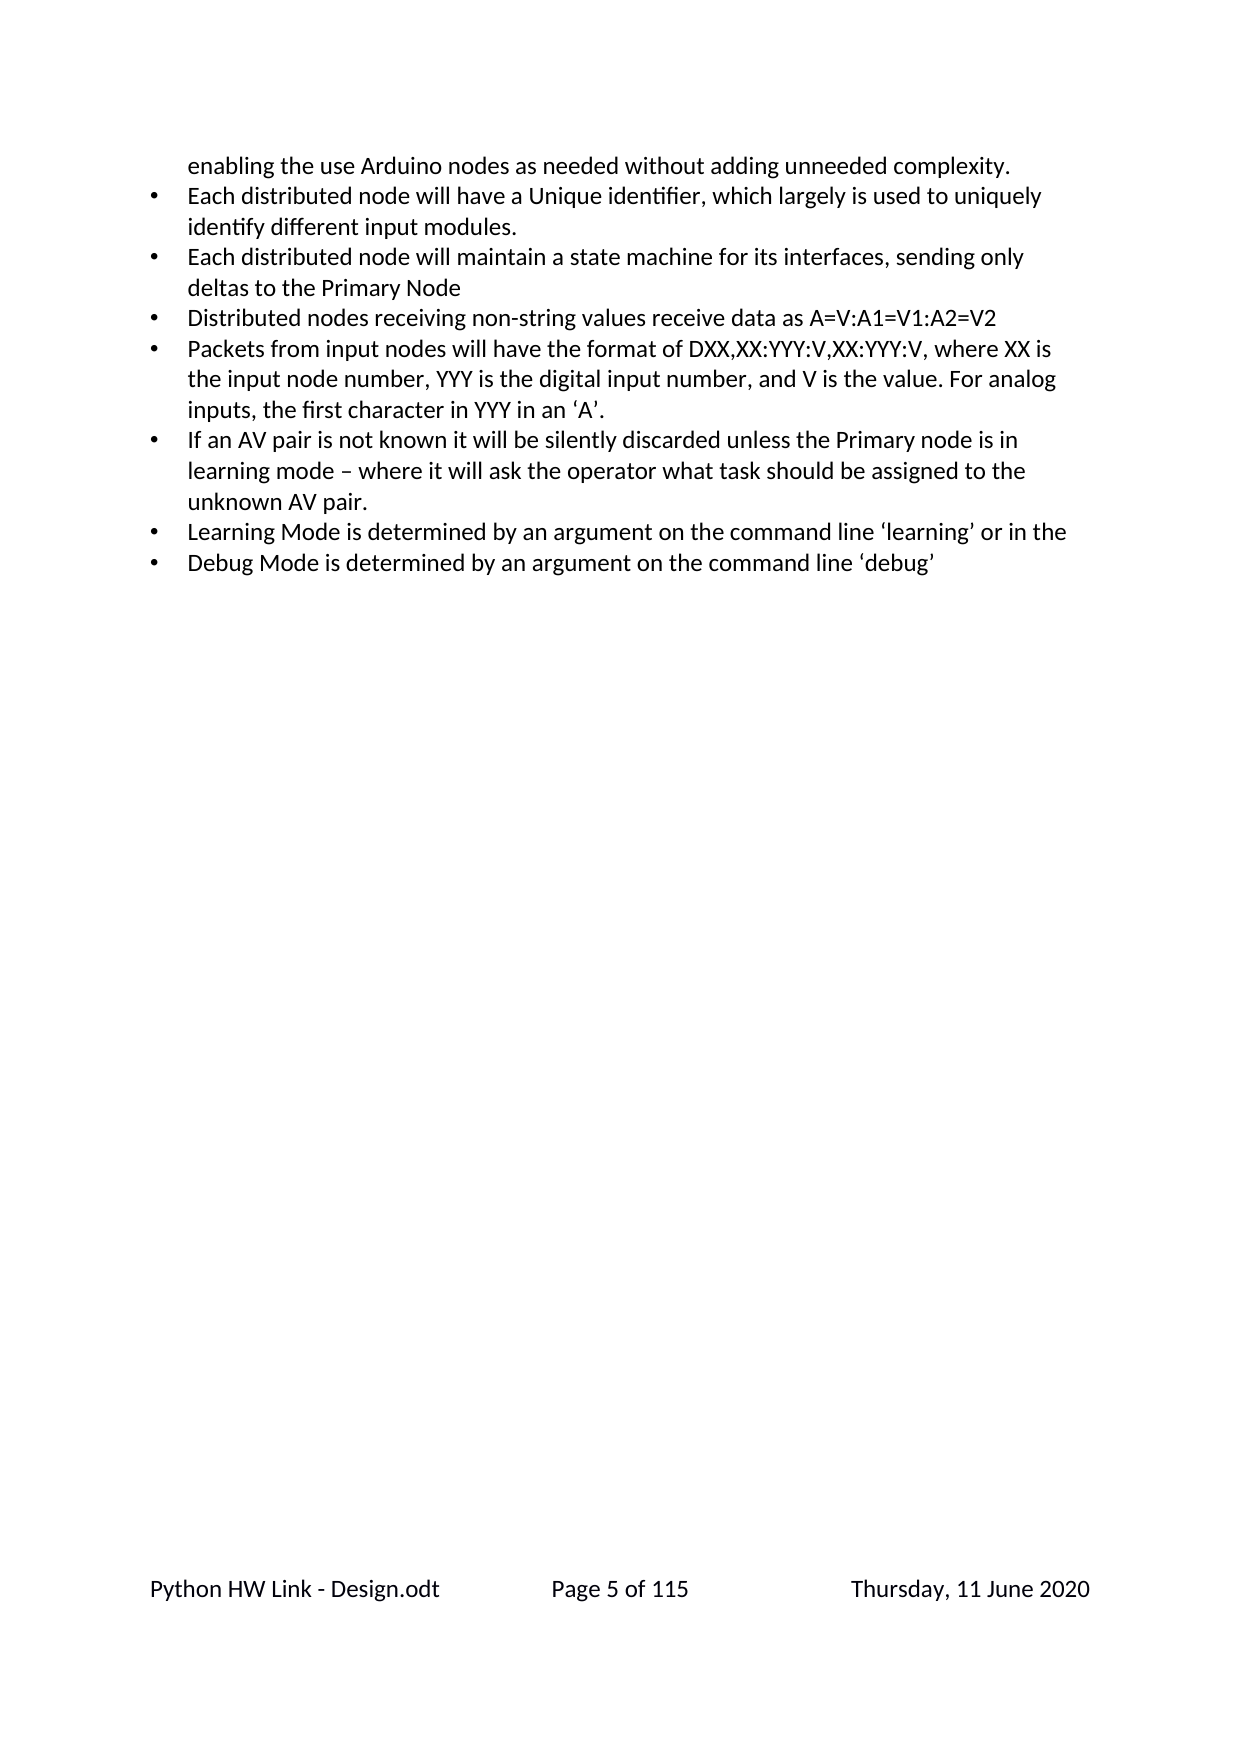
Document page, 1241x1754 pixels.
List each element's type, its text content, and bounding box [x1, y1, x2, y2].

list Distributed nodes receiving non-string values receive data as A=V:A1=V1:A2=V2 [150, 303, 1090, 333]
list Each distributed node will maintain a state machine for its interfaces, sending only deltas to the Primary Node [150, 242, 1090, 303]
list If an AV pair is not known it will be silently discarded unless the Primary node is in learning mode – where it will ask the operator what task should be assigned to the unknown AV pair. [150, 425, 1090, 516]
list enabling the use Arduino nodes as needed without adding unneeded complexity. [150, 150, 1090, 181]
list Learning Mode is determined by an argument on the command line ‘learning’ or in the [150, 516, 1090, 547]
list Packets from input nodes will have the format of DXX,XX:YYY:V,XX:YYY:V, where XX is the input node number, YYY is the digital input number, and V is the value. For analog inputs, the first character in YYY in an ‘A’. [150, 333, 1090, 425]
list Each distributed node will have a Unique identifier, which largely is used to uniquely identify different input modules. [150, 181, 1090, 242]
list Debug Mode is determined by an argument on the command line ‘debug’ [150, 547, 1090, 577]
